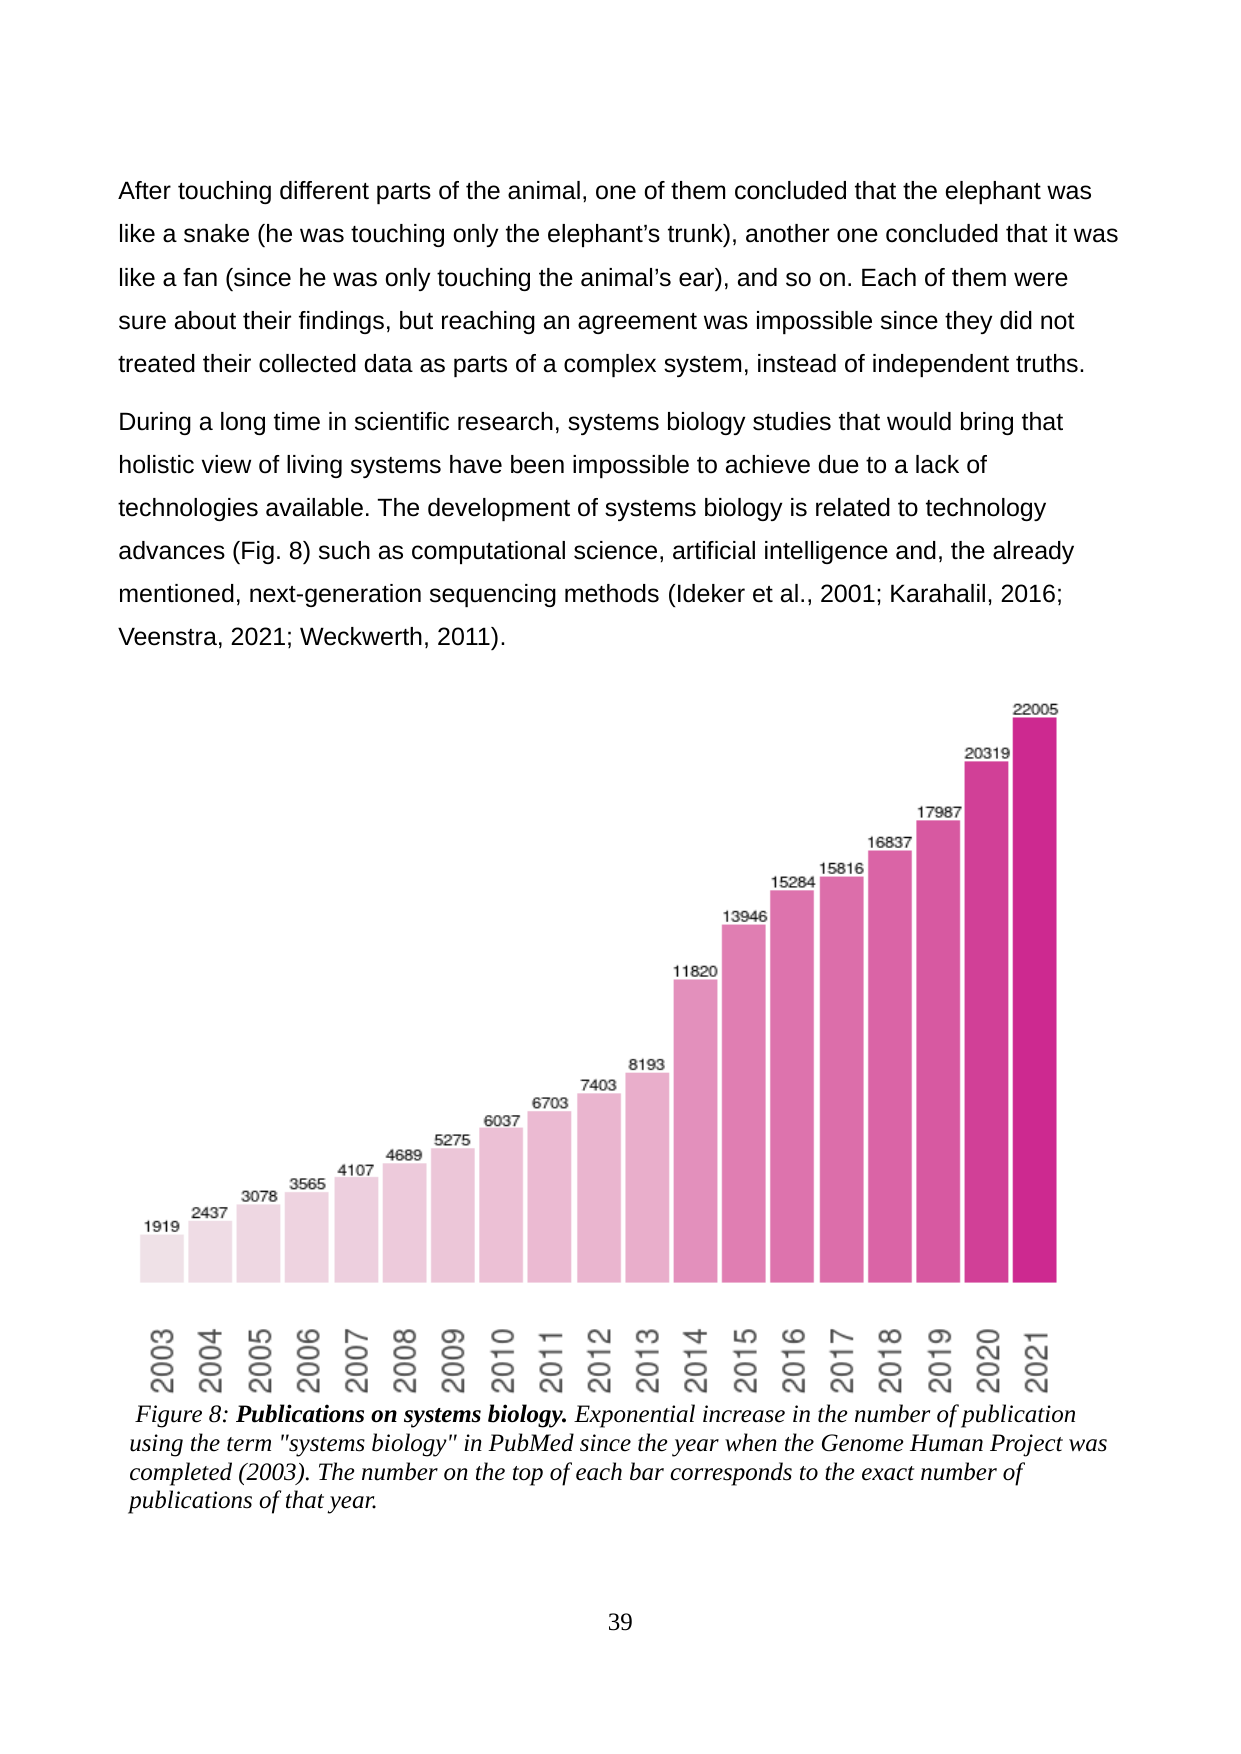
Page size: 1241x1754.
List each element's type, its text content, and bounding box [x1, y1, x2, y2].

text Figure 8: Publications on systems biology. Exponential increase in the number of publication using the term "systems biology" in PubMed since the year when the Genome Human Project was completed (2003). The number on the top of each bar corresponds to the exact number of publications of that year. [129, 1399, 1127, 1514]
picture [118, 671, 1087, 1399]
text After touching different parts of the animal, one of them concluded that the elephant was like a snake (he was touching only the elephant’s trunk), another one concluded that it was like a fan (since he was only touching the animal’s ear), and so on. Each of them were sure about their findings, but reaching an agreement was impossible since they did not treated their collected data as parts of a complex system, instead of independent truths. [118, 176, 1122, 378]
text During a long time in scientific research, systems biology studies that would bring that holistic view of living systems have been impossible to achieve due to a lack of technologies available. The development of systems biology is related to technology advances (Fig. 8) such as computational science, artificial intelligence and, the already mentioned, next-generation sequencing methods (Ideker et al., 2001; Karahalil, 2016; Veenstra, 2021; Weckwerth, 2011)⁠. [118, 407, 1122, 651]
